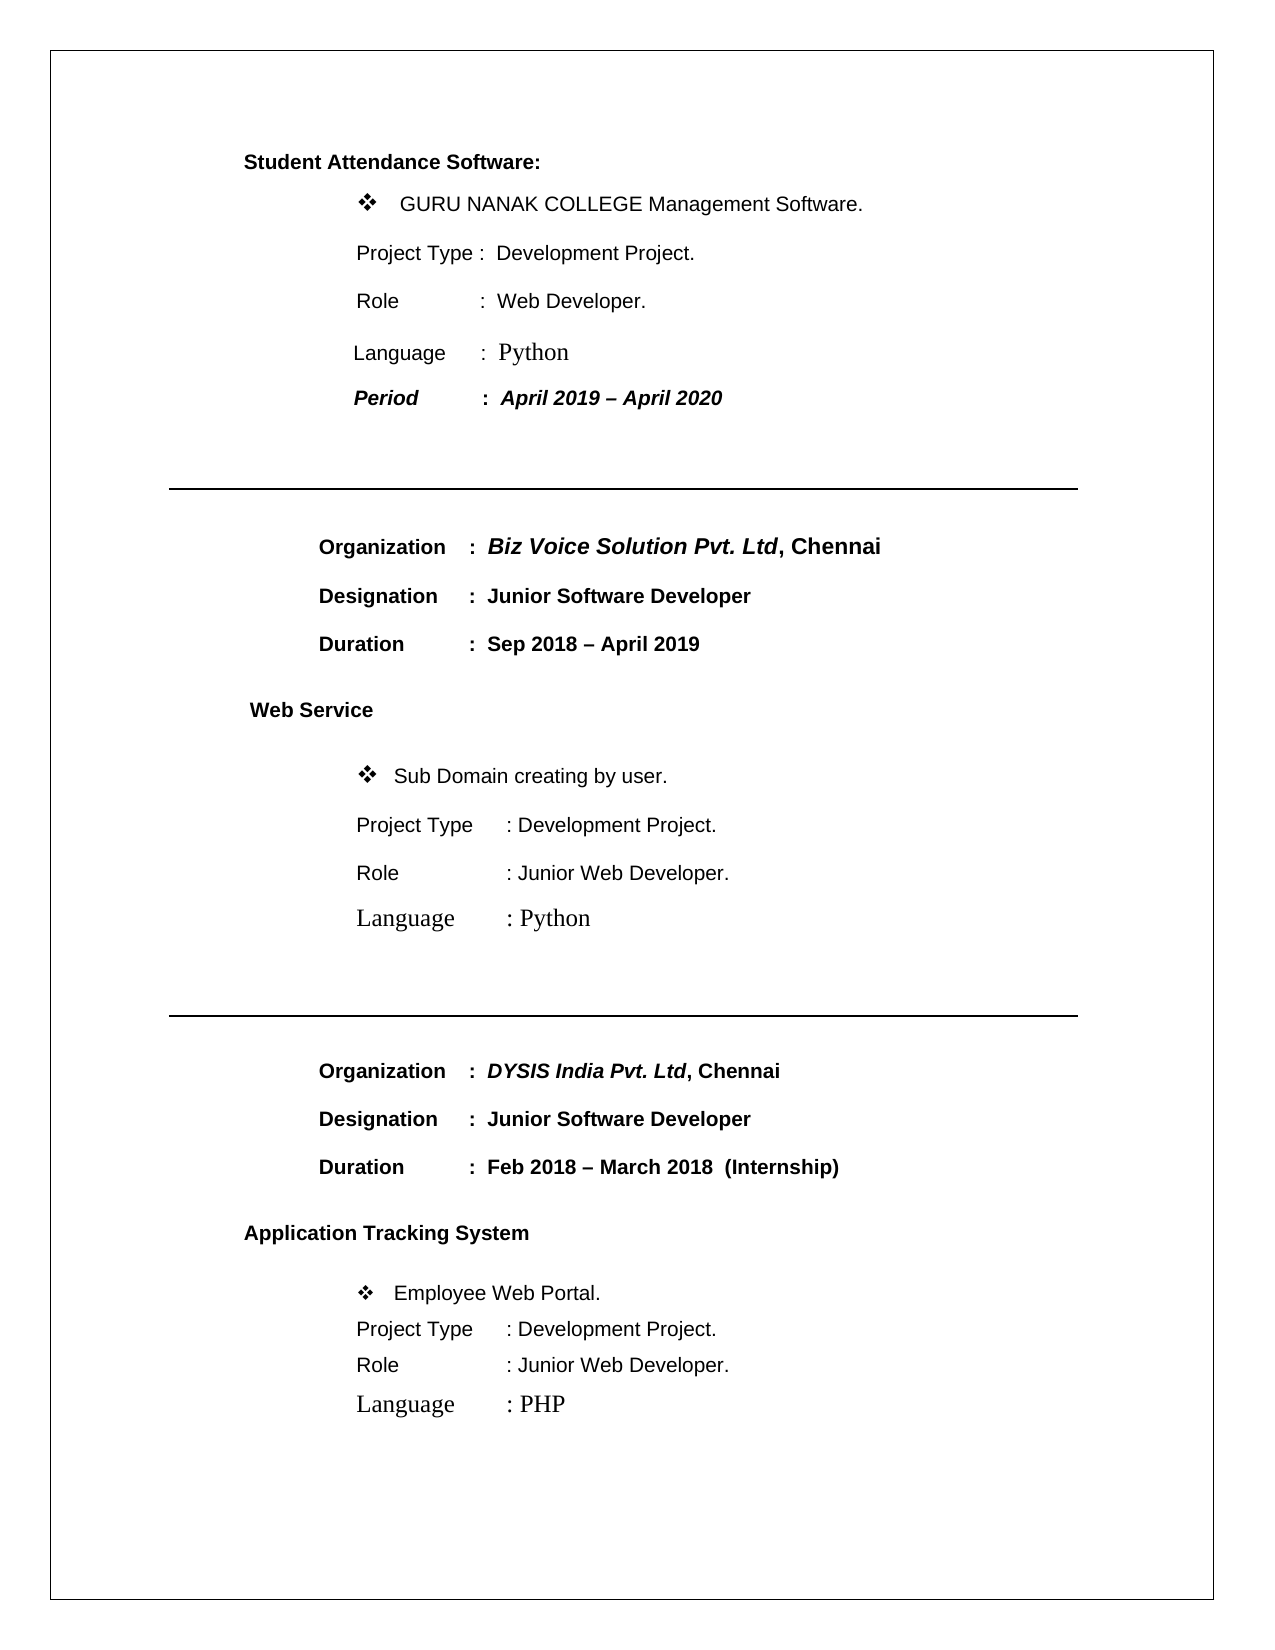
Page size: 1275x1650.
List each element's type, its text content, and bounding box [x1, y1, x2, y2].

text Language : Python [356, 903, 1077, 932]
text Role : Junior Web Developer. [356, 1353, 1077, 1377]
text Duration : Sep 2018 – April 2019 [244, 632, 1077, 656]
text Organization : Biz Voice Solution Pvt. Ltd, Chennai [169, 533, 1077, 559]
text Role : Junior Web Developer. [356, 861, 1077, 885]
text Language : Python [169, 337, 1077, 366]
text Period : April 2019 – April 2020 [169, 386, 1077, 410]
text Language : PHP [356, 1389, 1077, 1417]
list Employee Web Portal. [356, 1281, 1077, 1305]
text Designation : Junior Software Developer [244, 584, 1077, 608]
text Project Type : Development Project. [356, 241, 1077, 265]
text Project Type : Development Project. [356, 813, 1077, 837]
text Designation : Junior Software Developer [244, 1107, 1077, 1131]
text Application Tracking System [169, 1221, 1077, 1245]
text Project Type : Development Project. [356, 1317, 1077, 1341]
list GURU NANAK COLLEGE Management Software. [356, 192, 1077, 217]
list Sub Domain creating by user. [356, 764, 1077, 789]
text Role : Web Developer. [281, 289, 1077, 313]
text Organization : DYSIS India Pvt. Ltd, Chennai [169, 1059, 1077, 1083]
text Duration : Feb 2018 – March 2018 (Internship) [244, 1155, 1077, 1179]
text Student Attendance Software: [169, 150, 1077, 174]
text Web Service [244, 698, 1077, 722]
